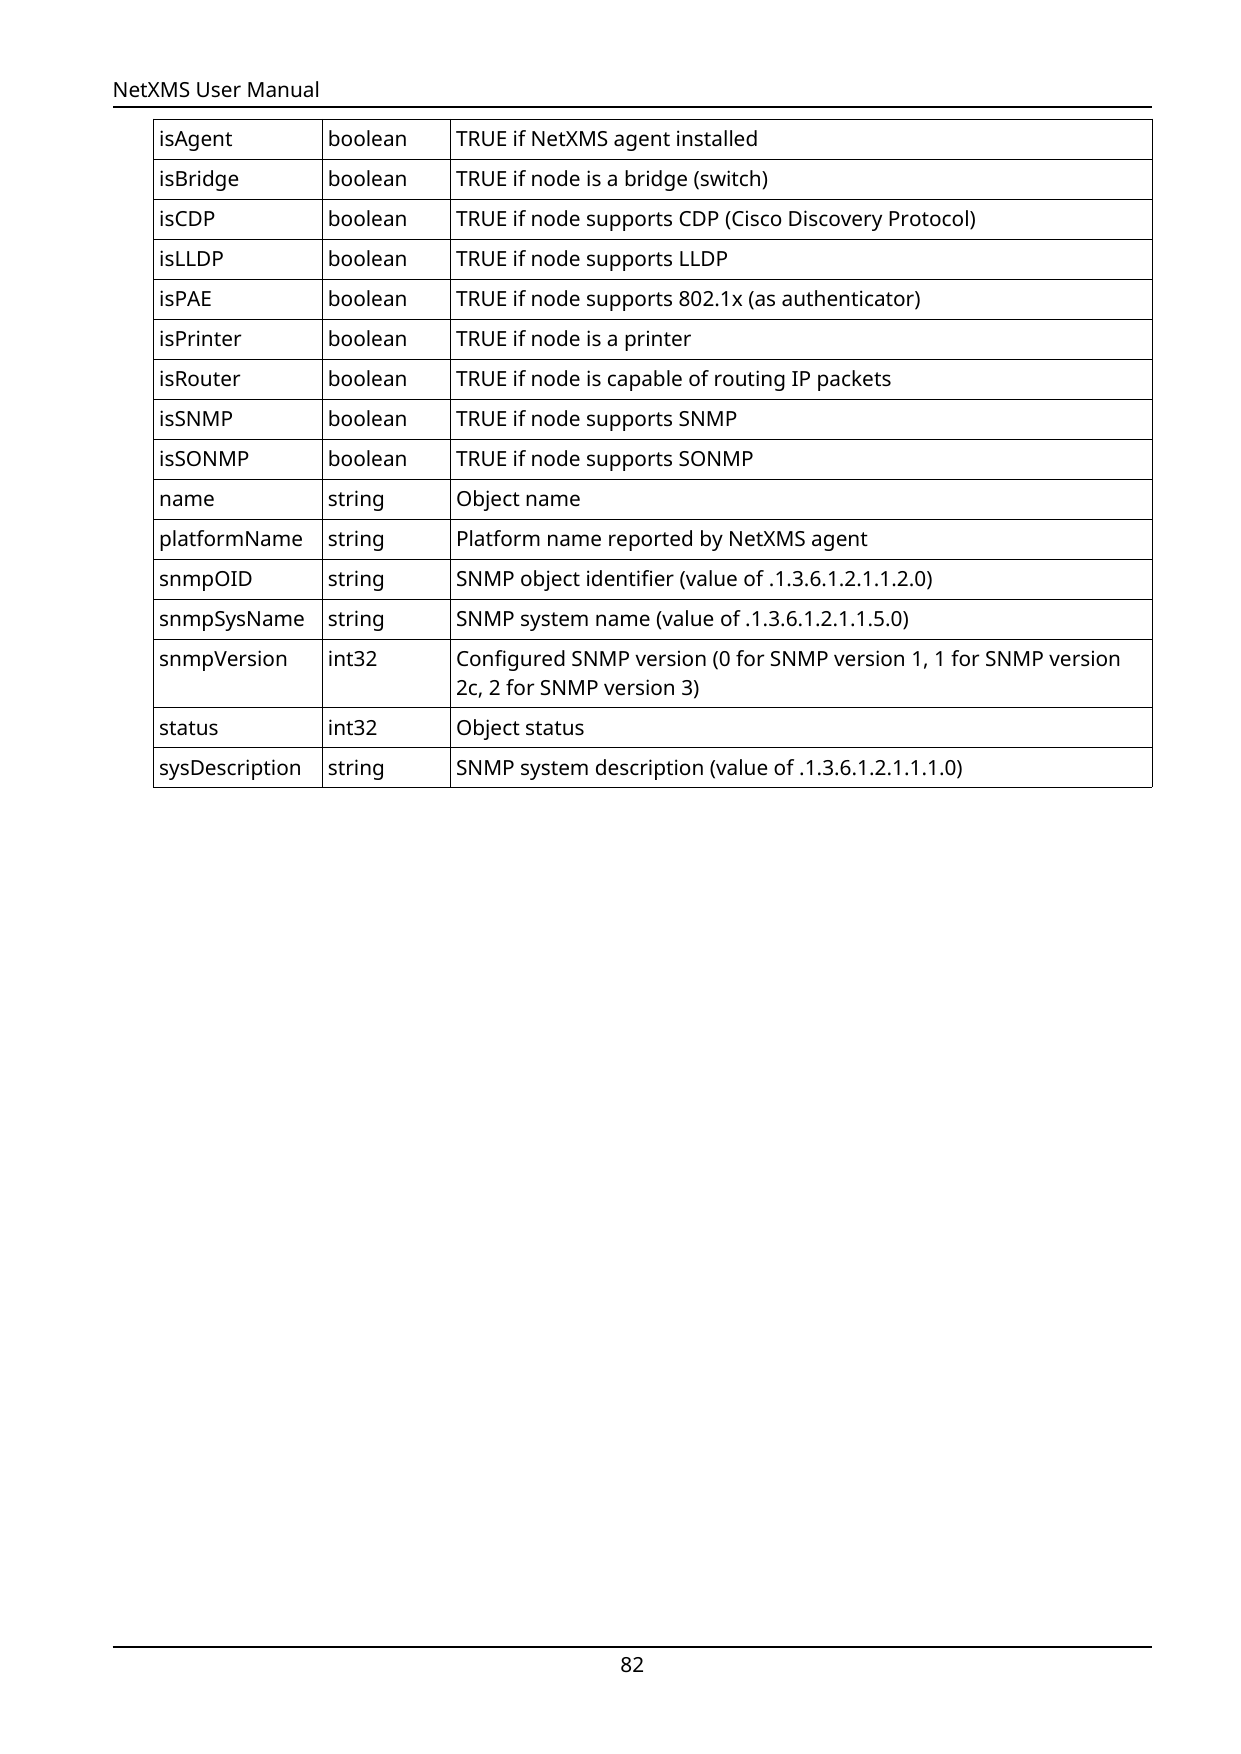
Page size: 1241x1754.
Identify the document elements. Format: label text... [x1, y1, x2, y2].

table_cell Platform name reported by NetXMS agent [451, 520, 1152, 558]
table_cell name [154, 480, 322, 518]
table_cell string [323, 748, 450, 787]
table_cell boolean [323, 200, 450, 238]
table_cell boolean [323, 280, 450, 318]
table_cell isSNMP [154, 400, 322, 438]
table_cell Object status [451, 708, 1152, 747]
table_cell status [154, 708, 322, 747]
table_cell boolean [323, 120, 450, 158]
table_cell TRUE if node supports CDP (Cisco Discovery Protocol) [451, 200, 1152, 238]
table_cell Configured SNMP version (0 for SNMP version 1, 1 for SNMP version 2c, 2 for SNMP version 3) [451, 640, 1152, 707]
table_cell string [323, 600, 450, 638]
table_cell boolean [323, 440, 450, 478]
table_cell isRouter [154, 360, 322, 398]
table_cell snmpOID [154, 560, 322, 598]
table_cell isPrinter [154, 320, 322, 358]
table_cell string [323, 560, 450, 598]
table_cell isSONMP [154, 440, 322, 478]
table_cell string [323, 520, 450, 558]
table_cell boolean [323, 400, 450, 438]
table_cell platformName [154, 520, 322, 558]
table_cell sysDescription [154, 748, 322, 787]
table_cell isBridge [154, 160, 322, 198]
table_cell boolean [323, 240, 450, 278]
table_cell SNMP system description (value of .1.3.6.1.2.1.1.1.0) [451, 748, 1152, 787]
table_cell int32 [323, 708, 450, 747]
table_cell string [323, 480, 450, 518]
table_cell isPAE [154, 280, 322, 318]
table_cell isLLDP [154, 240, 322, 278]
table_cell TRUE if node is a bridge (switch) [451, 160, 1152, 198]
table_cell boolean [323, 320, 450, 358]
table_cell TRUE if node is capable of routing IP packets [451, 360, 1152, 398]
table_cell TRUE if node supports LLDP [451, 240, 1152, 278]
table_cell snmpVersion [154, 640, 322, 707]
table_cell int32 [323, 640, 450, 707]
table_cell TRUE if node is a printer [451, 320, 1152, 358]
table_cell TRUE if node supports 802.1x (as authenticator) [451, 280, 1152, 318]
table_cell isAgent [154, 120, 322, 158]
table_cell boolean [323, 160, 450, 198]
table_cell SNMP object identifier (value of .1.3.6.1.2.1.1.2.0) [451, 560, 1152, 598]
table_cell SNMP system name (value of .1.3.6.1.2.1.1.5.0) [451, 600, 1152, 638]
table_cell TRUE if NetXMS agent installed [451, 120, 1152, 158]
table_cell boolean [323, 360, 450, 398]
table_cell TRUE if node supports SNMP [451, 400, 1152, 438]
table_cell TRUE if node supports SONMP [451, 440, 1152, 478]
table_cell snmpSysName [154, 600, 322, 638]
table_cell Object name [451, 480, 1152, 518]
table_cell isCDP [154, 200, 322, 238]
